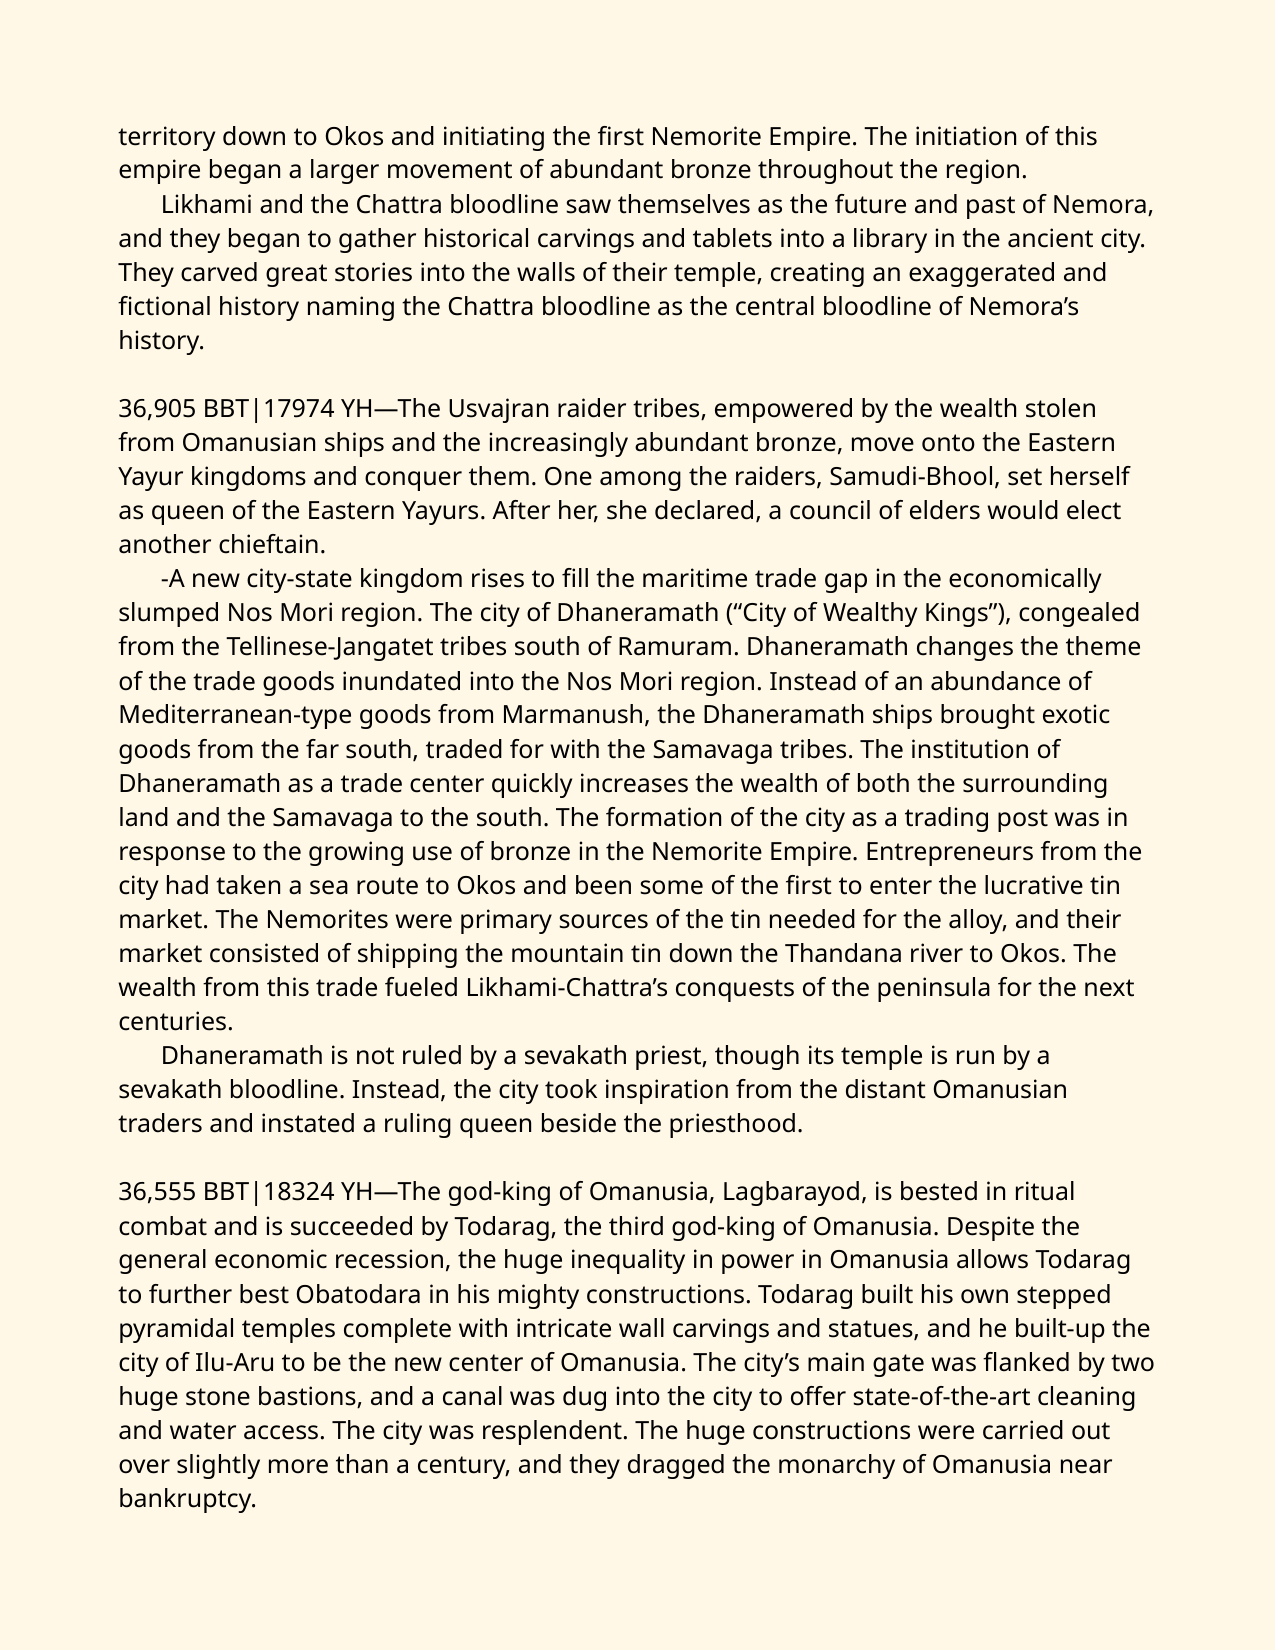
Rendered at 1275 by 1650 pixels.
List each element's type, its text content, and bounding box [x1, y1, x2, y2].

text territory down to Okos and initiating the first Nemorite Empire. The initiation of this empire began a larger movement of abundant bronze throughout the region. [118, 118, 1157, 186]
text Likhami and the Chattra bloodline saw themselves as the future and past of Nemora, and they began to gather historical carvings and tablets into a library in the ancient city. They carved great stories into the walls of their temple, creating an exaggerated and fictional history naming the Chattra bloodline as the central bloodline of Nemora’s history. [118, 186, 1157, 357]
text 36,905 BBT|17974 YH—The Usvajran raider tribes, empowered by the wealth stolen from Omanusian ships and the increasingly abundant bronze, move onto the Eastern Yayur kingdoms and conquer them. One among the raiders, Samudi-Bhool, set herself as queen of the Eastern Yayurs. After her, she declared, a council of elders would elect another chieftain. [118, 391, 1157, 561]
text -A new city-state kingdom rises to fill the maritime trade gap in the economically slumped Nos Mori region. The city of Dhaneramath (“City of Wealthy Kings”), congealed from the Tellinese-Jangatet tribes south of Ramuram. Dhaneramath changes the theme of the trade goods inundated into the Nos Mori region. Instead of an abundance of Mediterranean-type goods from Marmanush, the Dhaneramath ships brought exotic goods from the far south, traded for with the Samavaga tribes. The institution of Dhaneramath as a trade center quickly increases the wealth of both the surrounding land and the Samavaga to the south. The formation of the city as a trading post was in response to the growing use of bronze in the Nemorite Empire. Entrepreneurs from the city had taken a sea route to Okos and been some of the first to enter the lucrative tin market. The Nemorites were primary sources of the tin needed for the alloy, and their market consisted of shipping the mountain tin down the Thandana river to Okos. The wealth from this trade fueled Likhami-Chattra’s conquests of the peninsula for the next centuries. [118, 561, 1157, 1038]
text 36,555 BBT|18324 YH—The god-king of Omanusia, Lagbarayod, is bested in ritual combat and is succeeded by Todarag, the third god-king of Omanusia. Despite the general economic recession, the huge inequality in power in Omanusia allows Todarag to further best Obatodara in his mighty constructions. Todarag built his own stepped pyramidal temples complete with intricate wall carvings and statues, and he built-up the city of Ilu-Aru to be the new center of Omanusia. The city’s main gate was flanked by two huge stone bastions, and a canal was dug into the city to offer state-of-the-art cleaning and water access. The city was resplendent. The huge constructions were carried out over slightly more than a century, and they dragged the monarchy of Omanusia near bankruptcy. [118, 1174, 1157, 1515]
text Dhaneramath is not ruled by a sevakath priest, though its temple is run by a sevakath bloodline. Instead, the city took inspiration from the distant Omanusian traders and instated a ruling queen beside the priesthood. [118, 1038, 1157, 1140]
